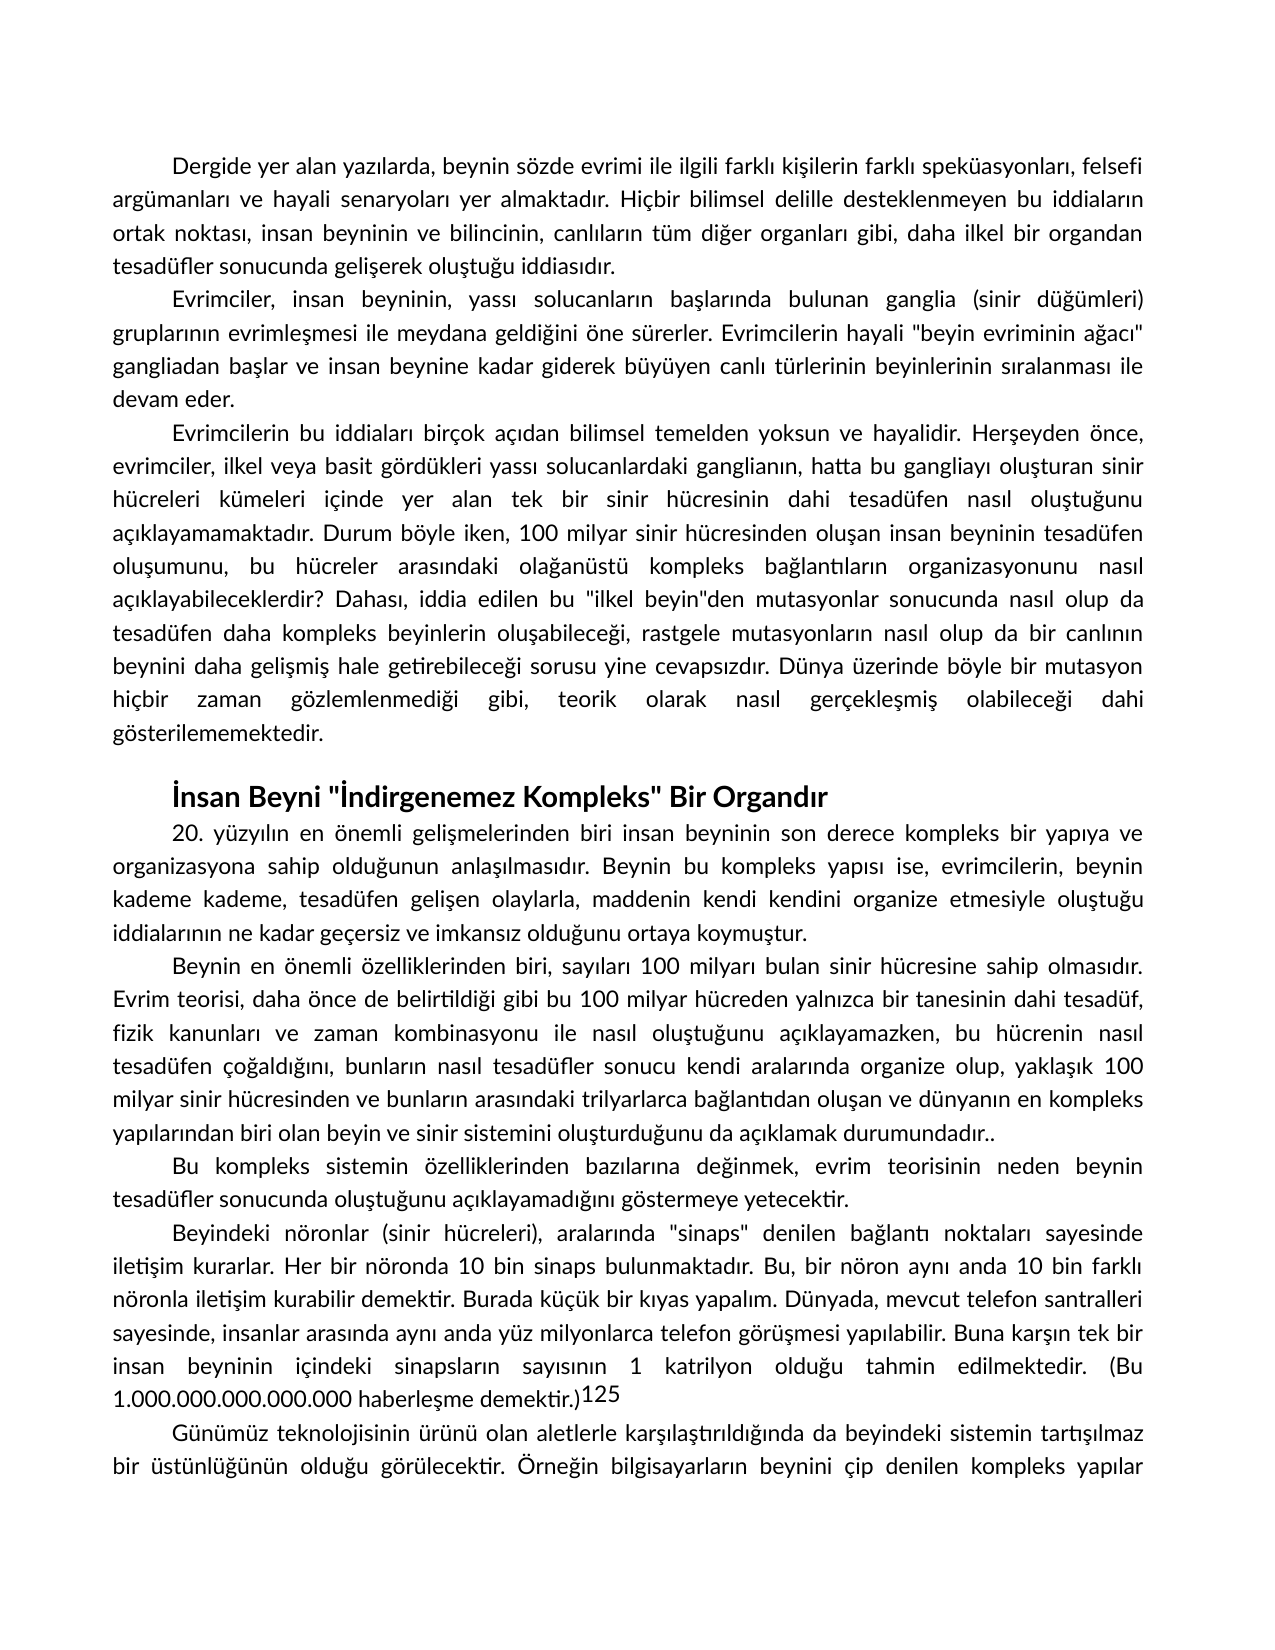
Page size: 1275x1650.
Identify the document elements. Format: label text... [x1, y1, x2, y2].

text Evrimciler, insan beyninin, yassı solucanların başlarında bulunan ganglia (sinir düğümleri) gruplarının evrimleşmesi ile meydana geldiğini öne sürerler. Evrimcilerin hayali "beyin evriminin ağacı" gangliadan başlar ve insan beynine kadar giderek büyüyen canlı türlerinin beyinlerinin sıralanması ile devam eder. [112, 281, 1145, 414]
text Beyindeki nöronlar (sinir hücreleri), aralarında "sinaps" denilen bağlantı noktaları sayesinde iletişim kurarlar. Her bir nöronda 10 bin sinaps bulunmaktadır. Bu, bir nöron aynı anda 10 bin farklı nöronla iletişim kurabilir demektir. Burada küçük bir kıyas yapalım. Dünyada, mevcut telefon santralleri sayesinde, insanlar arasında aynı anda yüz milyonlarca telefon görüşmesi yapılabilir. Buna karşın tek bir insan beyninin içindeki sinapsların sayısının 1 katrilyon olduğu tahmin edilmektedir. (Bu 1.000.000.000.000.000 haberleşme demektir.)125 [112, 1214, 1145, 1414]
text 20. yüzyılın en önemli gelişmelerinden biri insan beyninin son derece kompleks bir yapıya ve organizasyona sahip olduğunun anlaşılmasıdır. Beynin bu kompleks yapısı ise, evrimcilerin, beynin kademe kademe, tesadüfen gelişen olaylarla, maddenin kendi kendini organize etmesiyle oluştuğu iddialarının ne kadar geçersiz ve imkansız olduğunu ortaya koymuştur. [112, 814, 1145, 948]
text Günümüz teknolojisinin ürünü olan aletlerle karşılaştırıldığında da beyindeki sistemin tartışılmaz bir üstünlüğünün olduğu görülecektir. Örneğin bilgisayarların beynini çip denilen kompleks yapılar [112, 1414, 1145, 1481]
text İnsan Beyni "İndirgenemez Kompleks" Bir Organdır [112, 781, 1145, 814]
text Bu kompleks sistemin özelliklerinden bazılarına değinmek, evrim teorisinin neden beynin tesadüfler sonucunda oluştuğunu açıklayamadığını göstermeye yetecektir. [112, 1148, 1145, 1214]
text Beynin en önemli özelliklerinden biri, sayıları 100 milyarı bulan sinir hücresine sahip olmasıdır. Evrim teorisi, daha önce de belirtildiği gibi bu 100 milyar hücreden yalnızca bir tanesinin dahi tesadüf, fizik kanunları ve zaman kombinasyonu ile nasıl oluştuğunu açıklayamazken, bu hücrenin nasıl tesadüfen çoğaldığını, bunların nasıl tesadüfler sonucu kendi aralarında organize olup, yaklaşık 100 milyar sinir hücresinden ve bunların arasındaki trilyarlarca bağlantıdan oluşan ve dünyanın en kompleks yapılarından biri olan beyin ve sinir sistemini oluşturduğunu da açıklamak durumundadır.. [112, 948, 1145, 1148]
text Evrimcilerin bu iddiaları birçok açıdan bilimsel temelden yoksun ve hayalidir. Herşeyden önce, evrimciler, ilkel veya basit gördükleri yassı solucanlardaki ganglianın, hatta bu gangliayı oluşturan sinir hücreleri kümeleri içinde yer alan tek bir sinir hücresinin dahi tesadüfen nasıl oluştuğunu açıklayamamaktadır. Durum böyle iken, 100 milyar sinir hücresinden oluşan insan beyninin tesadüfen oluşumunu, bu hücreler arasındaki olağanüstü kompleks bağlantıların organizasyonunu nasıl açıklayabileceklerdir? Dahası, iddia edilen bu "ilkel beyin"den mutasyonlar sonucunda nasıl olup da tesadüfen daha kompleks beyinlerin oluşabileceği, rastgele mutasyonların nasıl olup da bir canlının beynini daha gelişmiş hale getirebileceği sorusu yine cevapsızdır. Dünya üzerinde böyle bir mutasyon hiçbir zaman gözlemlenmediği gibi, teorik olarak nasıl gerçekleşmiş olabileceği dahi gösterilememektedir. [112, 414, 1145, 748]
text Dergide yer alan yazılarda, beynin sözde evrimi ile ilgili farklı kişilerin farklı speküasyonları, felsefi argümanları ve hayali senaryoları yer almaktadır. Hiçbir bilimsel delille desteklenmeyen bu iddiaların ortak noktası, insan beyninin ve bilincinin, canlıların tüm diğer organları gibi, daha ilkel bir organdan tesadüfler sonucunda gelişerek oluştuğu iddiasıdır. [112, 148, 1145, 281]
